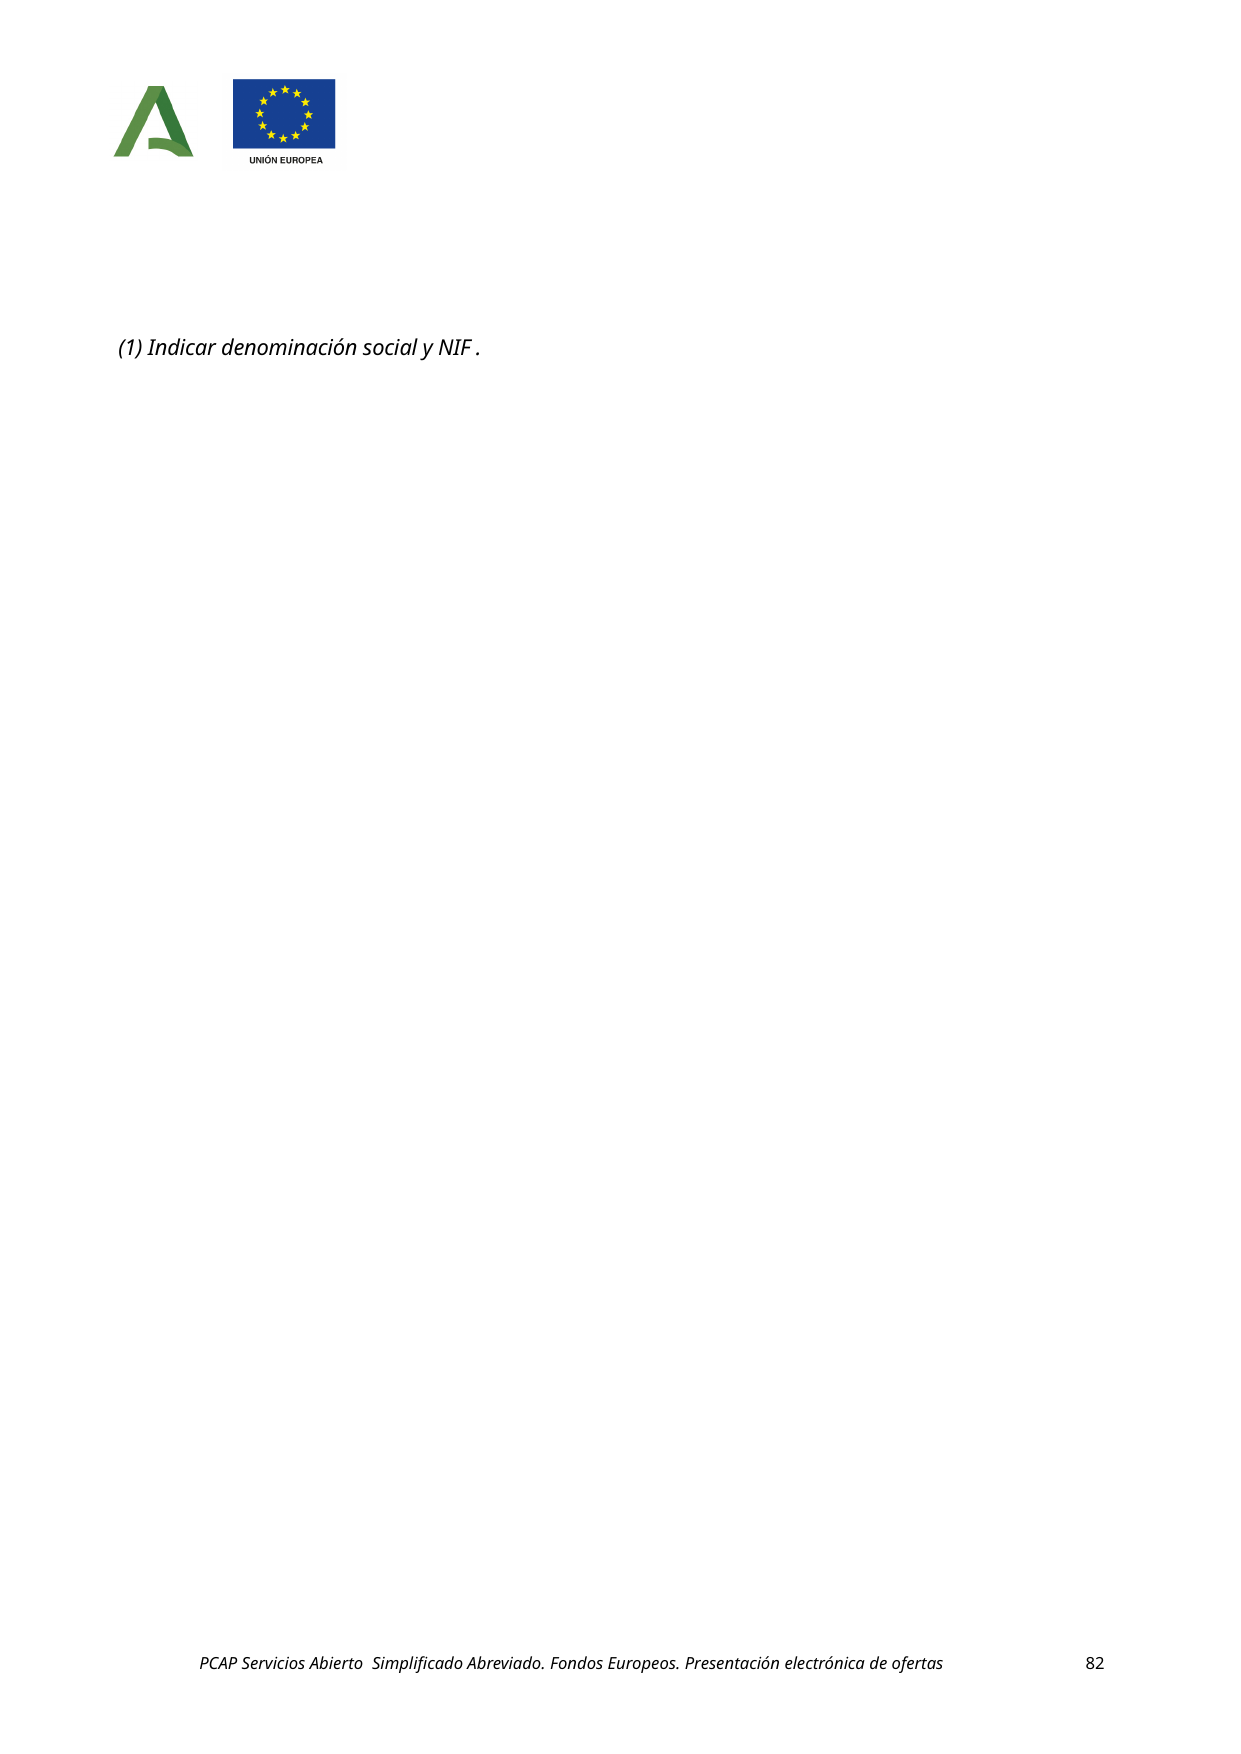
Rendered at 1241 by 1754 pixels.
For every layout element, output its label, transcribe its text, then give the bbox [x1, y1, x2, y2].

picture [221, 73, 347, 171]
text (1) Indicar denominación social y NIF . [118, 332, 1104, 362]
picture [109, 81, 198, 161]
